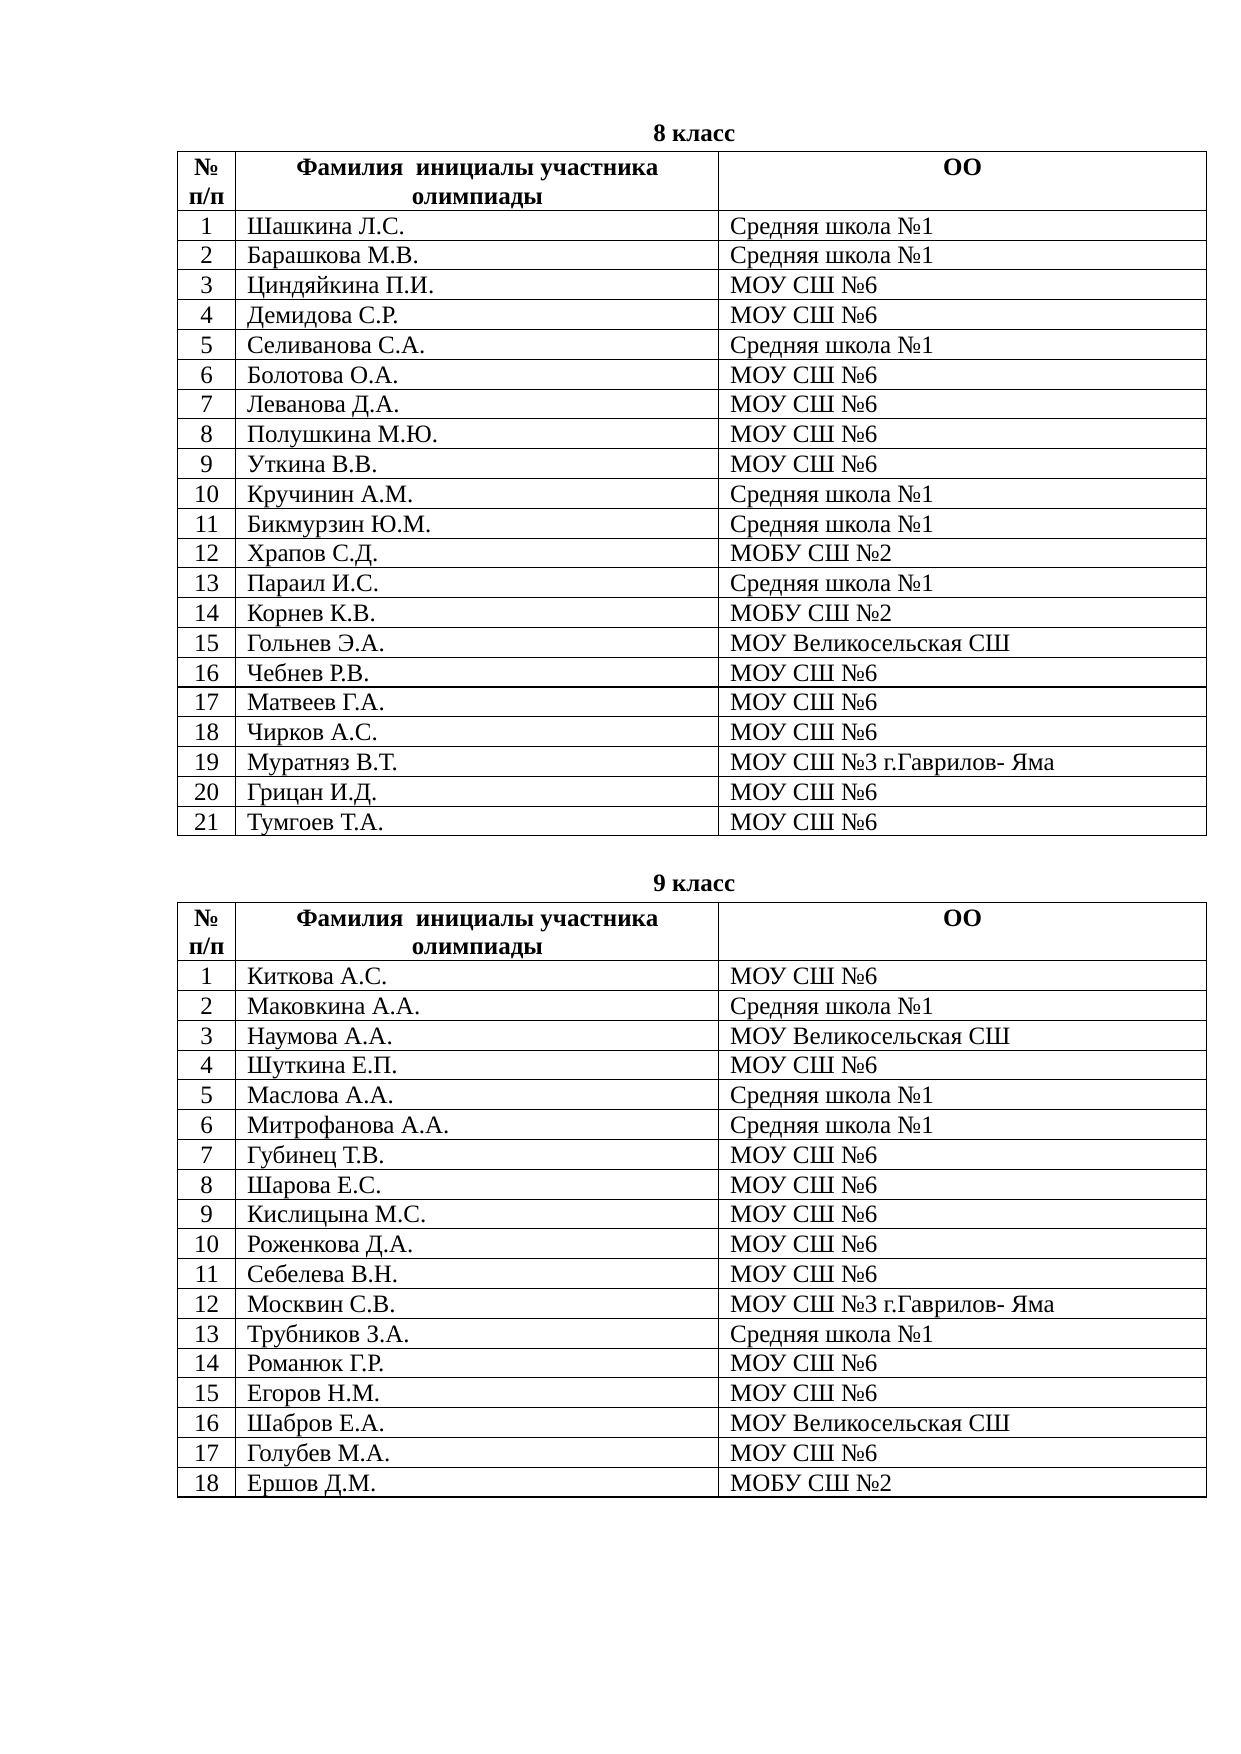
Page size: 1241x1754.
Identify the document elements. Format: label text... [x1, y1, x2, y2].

table_cell Егоров Н.М. [236, 1378, 718, 1407]
table_cell Тумгоев Т.А. [236, 807, 718, 835]
table_cell 1 [178, 211, 235, 239]
table_cell МОБУ СШ №2 [719, 539, 1206, 567]
table_cell 6 [178, 1110, 235, 1139]
table_cell Романюк Г.Р. [236, 1349, 718, 1377]
table_cell 7 [178, 1140, 235, 1169]
table_cell 12 [178, 1289, 235, 1318]
table_cell Средняя школа №1 [719, 241, 1206, 269]
table_cell Демидова С.Р. [236, 300, 718, 329]
table_cell 4 [178, 300, 235, 329]
table_header Фамилия инициалы участника олимпиады [236, 903, 718, 960]
table_cell 8 [178, 419, 235, 448]
table_cell МОУ СШ №6 [719, 449, 1206, 478]
table_cell Корнев К.В. [236, 598, 718, 627]
table_cell 10 [178, 1229, 235, 1258]
table_cell Селиванова С.А. [236, 330, 718, 359]
table_cell Губинец Т.В. [236, 1140, 718, 1169]
table_cell Средняя школа №1 [719, 330, 1206, 359]
table_cell МОУ СШ №6 [719, 1170, 1206, 1198]
table_cell 19 [178, 747, 235, 776]
table_cell Себелева В.Н. [236, 1259, 718, 1288]
table_header № п/п [178, 152, 235, 210]
table_cell МОУ СШ №6 [719, 961, 1206, 990]
table_cell Шуткина Е.П. [236, 1051, 718, 1079]
table_cell Болотова О.А. [236, 360, 718, 388]
table_cell 6 [178, 360, 235, 388]
table_cell Средняя школа №1 [719, 991, 1206, 1020]
table_cell Москвин С.В. [236, 1289, 718, 1318]
table_cell Средняя школа №1 [719, 479, 1206, 508]
table_cell МОУ Великосельская СШ [719, 628, 1206, 657]
table_cell МОУ СШ №6 [719, 658, 1206, 686]
table_cell 10 [178, 479, 235, 508]
table_cell МОУ СШ №6 [719, 390, 1206, 418]
table_cell 17 [178, 688, 235, 716]
table_cell Средняя школа №1 [719, 1080, 1206, 1109]
table_cell Гольнев Э.А. [236, 628, 718, 657]
table_cell 7 [178, 390, 235, 418]
table_cell МОУ СШ №6 [719, 717, 1206, 746]
table_cell 3 [178, 1021, 235, 1049]
table_cell МОУ СШ №6 [719, 360, 1206, 388]
table_cell МОУ СШ №6 [719, 1051, 1206, 1079]
table_cell Леванова Д.А. [236, 390, 718, 418]
table_cell 13 [178, 1319, 235, 1347]
table_cell МОУ СШ №6 [719, 1349, 1206, 1377]
table_cell 8 [178, 1170, 235, 1198]
table_cell Маковкина А.А. [236, 991, 718, 1020]
table_cell Средняя школа №1 [719, 211, 1206, 239]
table_cell Средняя школа №1 [719, 1110, 1206, 1139]
table_cell МОУ СШ №6 [719, 807, 1206, 835]
table_cell Бикмурзин Ю.М. [236, 509, 718, 537]
table_cell 1 [178, 961, 235, 990]
table_cell Шабров Е.А. [236, 1408, 718, 1437]
table_cell Трубников З.А. [236, 1319, 718, 1347]
table_cell Храпов С.Д. [236, 539, 718, 567]
table_cell 15 [178, 1378, 235, 1407]
table_cell 15 [178, 628, 235, 657]
table_cell Голубев М.А. [236, 1438, 718, 1467]
table_cell Кручинин А.М. [236, 479, 718, 508]
table_cell Шашкина Л.С. [236, 211, 718, 239]
table_cell Средняя школа №1 [719, 509, 1206, 537]
table_cell 2 [178, 241, 235, 269]
table_cell МОУ Великосельская СШ [719, 1408, 1206, 1437]
table_cell МОУ СШ №6 [719, 1200, 1206, 1228]
table_cell Шарова Е.С. [236, 1170, 718, 1198]
table_cell 18 [178, 1468, 235, 1496]
table_cell 16 [178, 1408, 235, 1437]
table_cell 17 [178, 1438, 235, 1467]
table_cell Грицан И.Д. [236, 777, 718, 806]
table_cell Чирков А.С. [236, 717, 718, 746]
table_cell 14 [178, 598, 235, 627]
table_cell 2 [178, 991, 235, 1020]
table_cell 9 [178, 1200, 235, 1228]
table_cell МОУ СШ №6 [719, 1378, 1206, 1407]
table_cell Ершов Д.М. [236, 1468, 718, 1496]
table_cell 11 [178, 1259, 235, 1288]
table_cell МОУ СШ №6 [719, 300, 1206, 329]
table_cell Роженкова Д.А. [236, 1229, 718, 1258]
table_cell 16 [178, 658, 235, 686]
table_cell 12 [178, 539, 235, 567]
table_cell 18 [178, 717, 235, 746]
table_cell МОУ Великосельская СШ [719, 1021, 1206, 1049]
table_cell МОУ СШ №6 [719, 270, 1206, 299]
table_cell МОУ СШ №6 [719, 1438, 1206, 1467]
table_cell Чебнев Р.В. [236, 658, 718, 686]
text 9 класс [236, 868, 1152, 897]
table_cell 5 [178, 1080, 235, 1109]
table_cell МОУ СШ №6 [719, 1259, 1206, 1288]
table_cell МОУ СШ №3 г.Гаврилов- Яма [719, 1289, 1206, 1318]
table_cell 13 [178, 568, 235, 597]
table_cell 20 [178, 777, 235, 806]
table_cell 4 [178, 1051, 235, 1079]
table_cell 9 [178, 449, 235, 478]
table_cell 11 [178, 509, 235, 537]
table_cell Циндяйкина П.И. [236, 270, 718, 299]
table_cell 5 [178, 330, 235, 359]
table_cell МОУ СШ №3 г.Гаврилов- Яма [719, 747, 1206, 776]
table_cell Кислицына М.С. [236, 1200, 718, 1228]
table_header № п/п [178, 903, 235, 960]
table_cell Митрофанова А.А. [236, 1110, 718, 1139]
table_cell МОУ СШ №6 [719, 1140, 1206, 1169]
table_cell МОБУ СШ №2 [719, 1468, 1206, 1496]
table_cell 21 [178, 807, 235, 835]
table_cell 14 [178, 1349, 235, 1377]
table_cell МОБУ СШ №2 [719, 598, 1206, 627]
text 8 класс [236, 118, 1152, 147]
table_cell МОУ СШ №6 [719, 777, 1206, 806]
table_cell Муратняз В.Т. [236, 747, 718, 776]
table_cell 3 [178, 270, 235, 299]
table_cell Уткина В.В. [236, 449, 718, 478]
table_cell Матвеев Г.А. [236, 688, 718, 716]
table_cell Киткова А.С. [236, 961, 718, 990]
table_cell МОУ СШ №6 [719, 688, 1206, 716]
table_cell Средняя школа №1 [719, 568, 1206, 597]
table_cell Параил И.С. [236, 568, 718, 597]
table_header ОО [719, 903, 1206, 960]
table_cell Полушкина М.Ю. [236, 419, 718, 448]
table_cell МОУ СШ №6 [719, 1229, 1206, 1258]
table_cell Наумова А.А. [236, 1021, 718, 1049]
table_header Фамилия инициалы участника олимпиады [236, 152, 718, 210]
table_cell МОУ СШ №6 [719, 419, 1206, 448]
table_cell Средняя школа №1 [719, 1319, 1206, 1347]
table_header ОО [719, 152, 1206, 210]
table_cell Маслова А.А. [236, 1080, 718, 1109]
table_cell Барашкова М.В. [236, 241, 718, 269]
